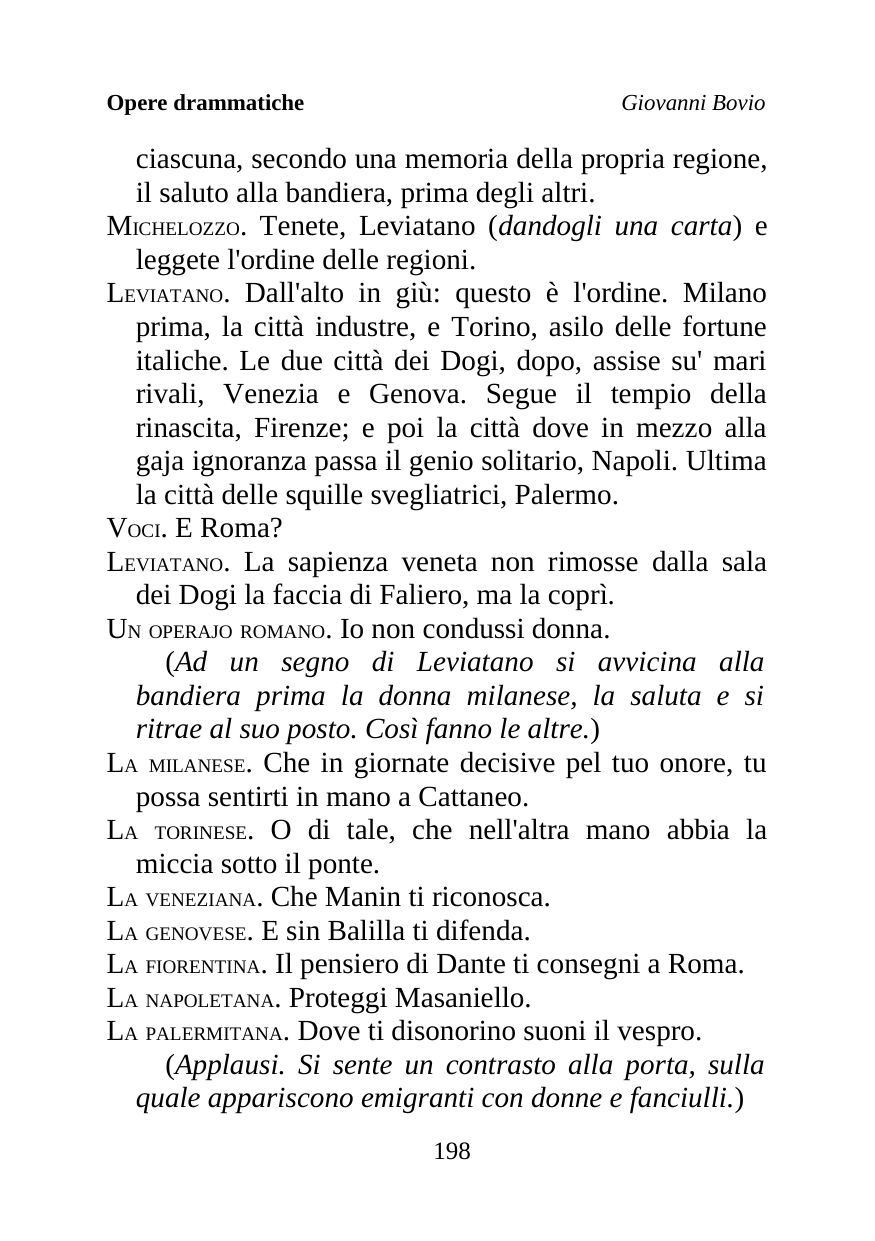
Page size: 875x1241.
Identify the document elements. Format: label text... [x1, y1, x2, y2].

text (Ad un segno di Leviatano si avvicina alla bandiera prima la donna milanese, la saluta e si ritrae al suo posto. Così fanno le altre.) [136, 644, 768, 745]
text Michelozzo. Tenete, Leviatano (dandogli una carta) e leggete l'ordine delle regioni. [106, 208, 768, 276]
text La napoletana. Proteggi Masaniello. [106, 980, 768, 1013]
text La palermitana. Dove ti disonorino suoni il vespro. [106, 1013, 768, 1047]
text (Applausi. Si sente un contrasto alla porta, sulla quale appariscono emigranti con donne e fanciulli.) [136, 1047, 768, 1114]
text La genovese. E sin Balilla ti difenda. [106, 913, 768, 946]
text La milanese. Che in giornate decisive pel tuo onore, tu possa sentirti in mano a Cattaneo. [106, 745, 768, 812]
text La torinese. O di tale, che nell'altra mano abbia la miccia sotto il ponte. [106, 812, 768, 879]
text Un operajo romano. Io non condussi donna. [106, 611, 768, 644]
text ciascuna, secondo una memoria della propria regione, il saluto alla bandiera, prima degli altri. [106, 141, 768, 208]
text Leviatano. Dall'alto in giù: questo è l'ordine. Milano prima, la città industre, e Torino, asilo delle fortune italiche. Le due città dei Dogi, dopo, assise su' mari rivali, Venezia e Genova. Segue il tempio della rinascita, Firenze; e poi la città dove in mezzo alla gaja ignoranza passa il genio solitario, Napoli. Ultima la città delle squille svegliatrici, Palermo. [106, 276, 768, 510]
text Leviatano. La sapienza veneta non rimosse dalla sala dei Dogi la faccia di Faliero, ma la coprì. [106, 544, 768, 611]
text Voci. E Roma? [106, 510, 768, 544]
text La veneziana. Che Manin ti riconosca. [106, 879, 768, 913]
text La fiorentina. Il pensiero di Dante ti consegni a Roma. [106, 946, 768, 980]
